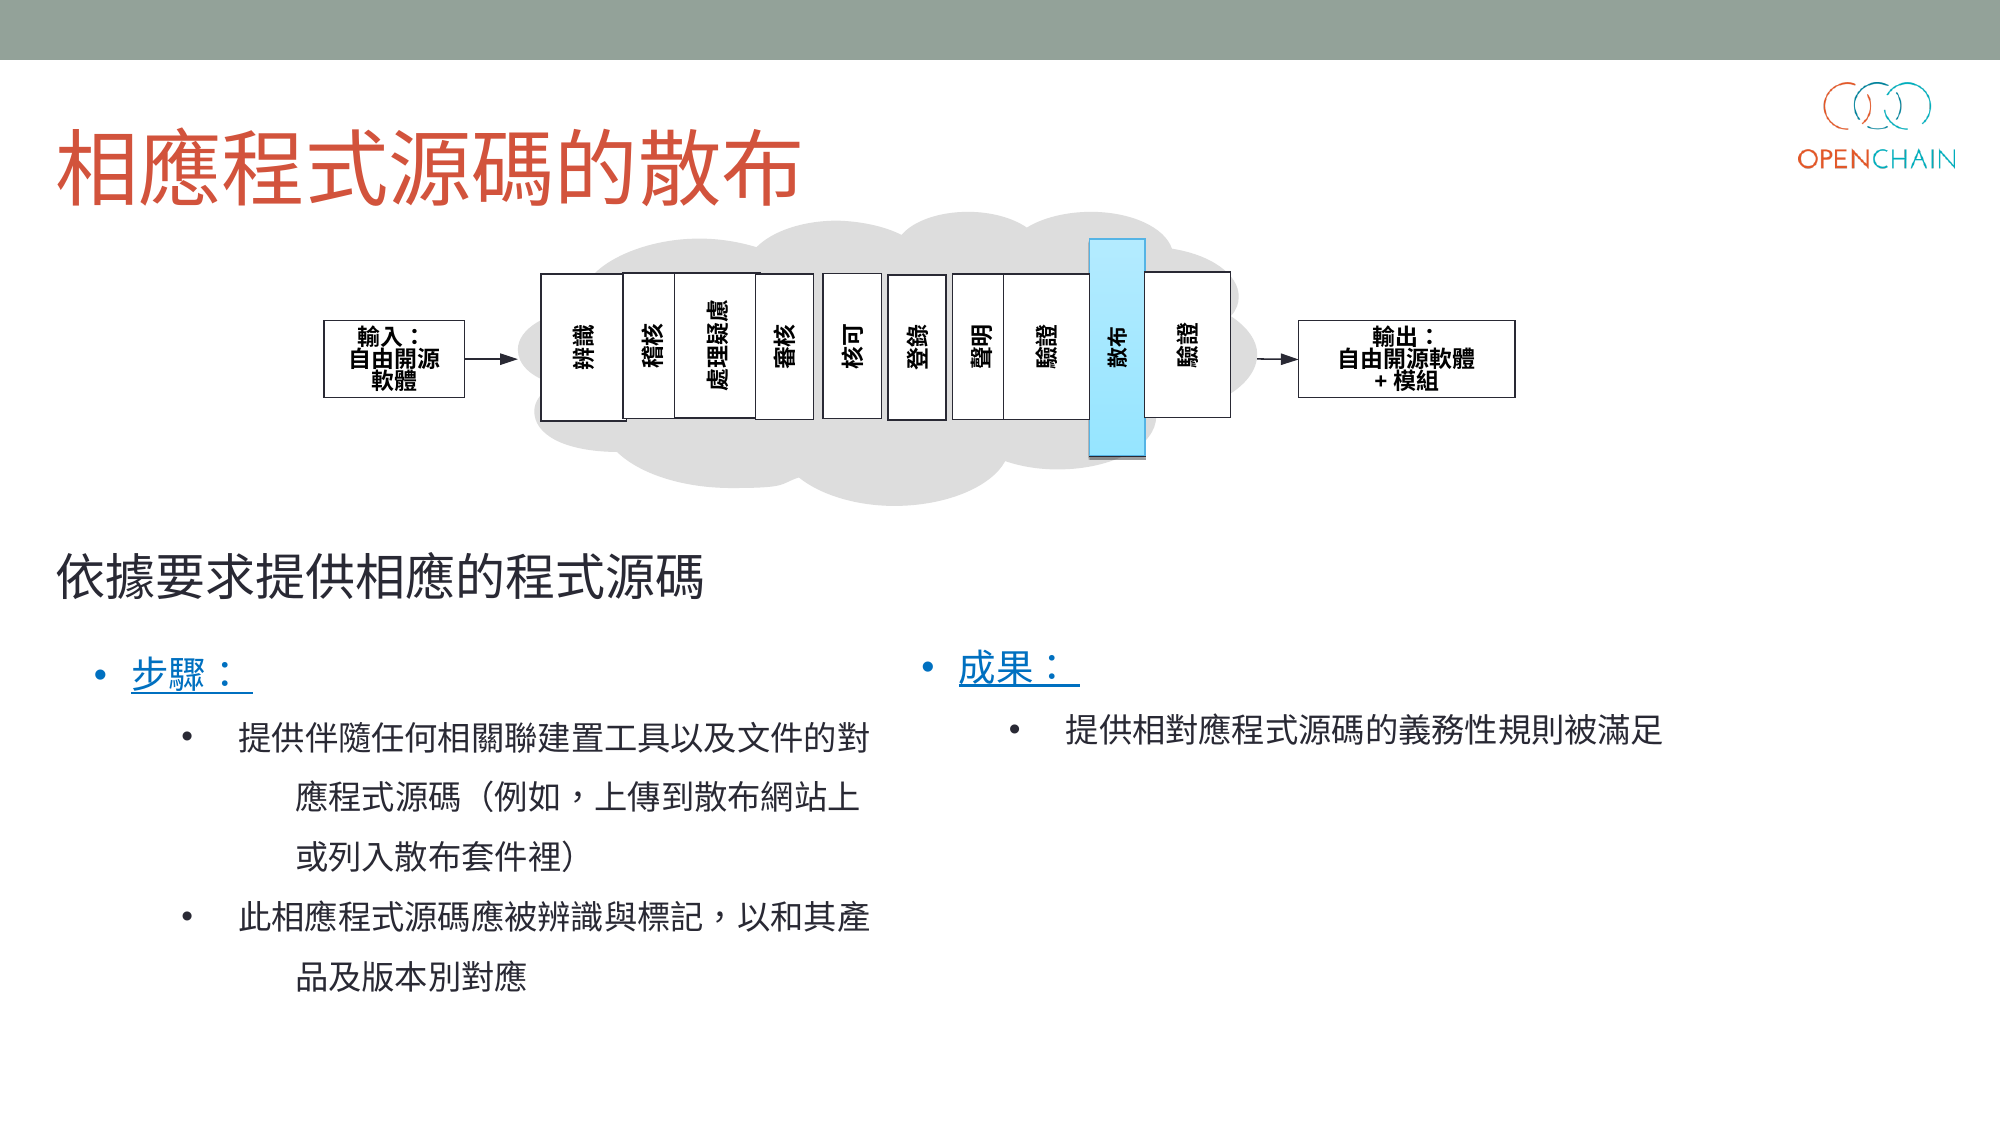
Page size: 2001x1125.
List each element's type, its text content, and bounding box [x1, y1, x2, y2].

text_box 輸入： 自由開源軟體 [324, 321, 465, 398]
text_box [1145, 418, 1157, 442]
text_box 處理疑慮 [675, 273, 761, 418]
text_box 審核 [755, 274, 814, 419]
text_box [1145, 248, 1227, 272]
text_box 步驟： 提供伴隨任何相關聯建置工具以及文件的對應程式源碼（例如，上傳到散布網站上或列入散布套件裡） 此相應程式源碼應被辨識與標記，以和其產品及版本別對應 [78, 648, 889, 1104]
text_box 輸出： 自由開源軟體 +模組 [1299, 321, 1515, 398]
text_box 辨識 [541, 274, 627, 421]
text_box 聲明 [953, 274, 1004, 419]
text_box 相應程式源碼的散布 [40, 84, 1841, 248]
text_box [517, 320, 541, 379]
text_box 依據要求提供相應的程式源碼 [40, 538, 2000, 614]
text_box 登錄 [888, 275, 946, 420]
text_box 成果： 提供相對應程式源碼的義務性規則被滿足 [906, 641, 1898, 1019]
text_box [534, 248, 1124, 506]
text_box 稽核 [623, 273, 681, 419]
text_box 核可 [823, 273, 881, 419]
text_box 散布 [1089, 248, 1145, 456]
text_box 驗證 [1004, 274, 1089, 419]
text_box [1231, 276, 1258, 394]
text_box 驗證 [1145, 272, 1231, 418]
